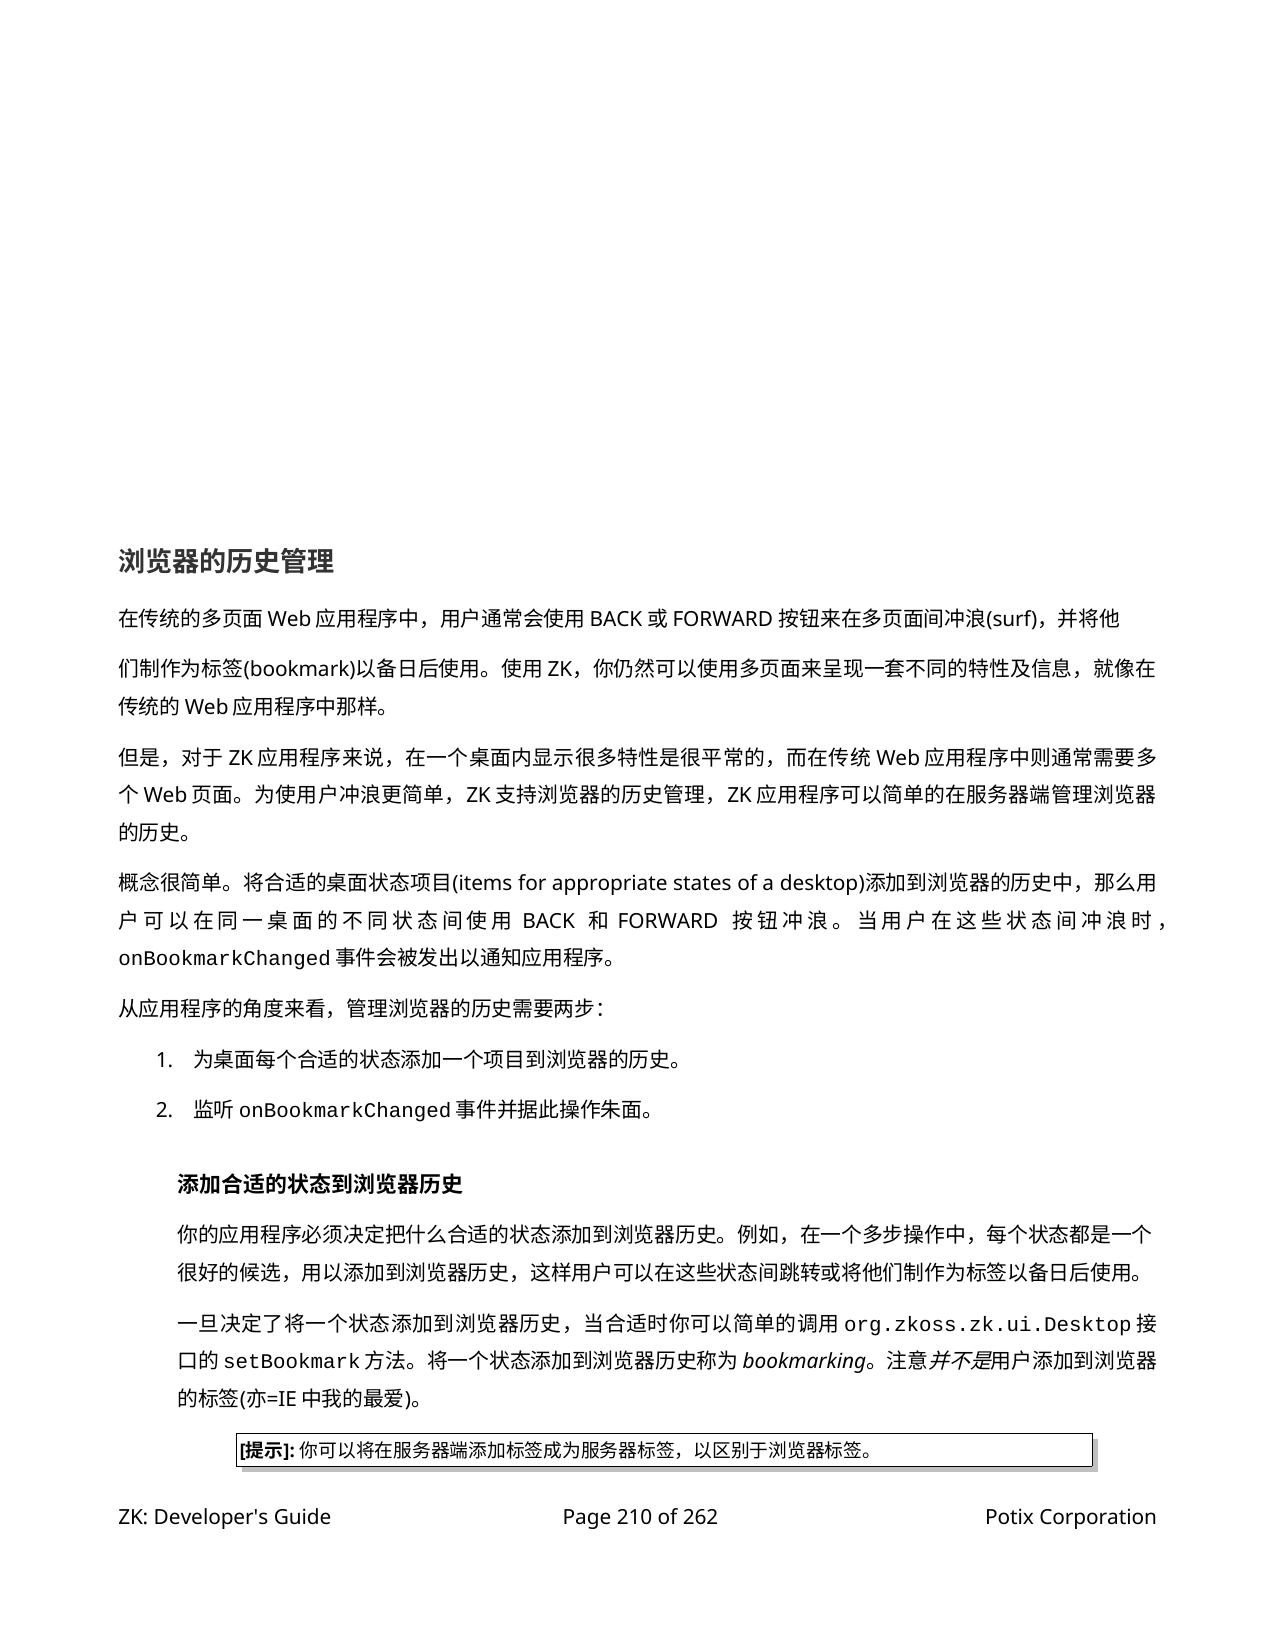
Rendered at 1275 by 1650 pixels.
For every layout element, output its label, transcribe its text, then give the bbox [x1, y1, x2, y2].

list 监听onBookmarkChanged事件并据此操作朱面。 [156, 1094, 1157, 1124]
text 一旦决定了将一个状态添加到浏览器历史，当合适时你可以简单的调用org.zkoss.zk.ui.Desktop接口的setBookmark方法。将一个状态添加到浏览器历史称为bookmarking。注意并不是用户添加到浏览器的标签(亦=IE中我的最爱)。 [177, 1307, 1157, 1412]
text 你的应用程序必须决定把什么合适的状态添加到浏览器历史。例如，在一个多步操作中，每个状态都是一个很好的候选，用以添加到浏览器历史，这样用户可以在这些状态间跳转或将他们制作为标签以备日后使用。 [177, 1219, 1157, 1286]
text 从应用程序的角度来看，管理浏览器的历史需要两步： [118, 992, 1157, 1022]
text 在传统的多页面Web应用程序中，用户通常会使用BACK 或FORWARD 按钮来在多页面间冲浪(surf)，并将他 [118, 602, 1157, 632]
text 但是，对于ZK应用程序来说，在一个桌面内显示很多特性是很平常的，而在传统Web应用程序中则通常需要多个Web页面。为使用户冲浪更简单，ZK支持浏览器的历史管理，ZK应用程序可以简单的在服务器端管理浏览器的历史。 [118, 741, 1157, 846]
list 为桌面每个合适的状态添加一个项目到浏览器的历史。 [156, 1043, 1157, 1073]
text 概念很简单。将合适的桌面状态项目(items for appropriate states of a desktop)添加到浏览器的历史中，那么用户可以在同一桌面的不同状态间使用BACK 和FORWARD 按钮冲浪。当用户在这些状态间冲浪时，onBookmarkChanged事件会被发出以通知应用程序。 [118, 867, 1157, 972]
text 们制作为标签(bookmark)以备日后使用。使用ZK，你仍然可以使用多页面来呈现一套不同的特性及信息，就像在传统的Web应用程序中那样。 [118, 653, 1157, 720]
text [提示]: 你可以将在服务器端添加标签成为服务器标签，以区别于浏览器标签。 [237, 1434, 1092, 1466]
subtitle 添加合适的状态到浏览器历史 [177, 1166, 1157, 1198]
subtitle 浏览器的历史管理 [118, 540, 1157, 579]
